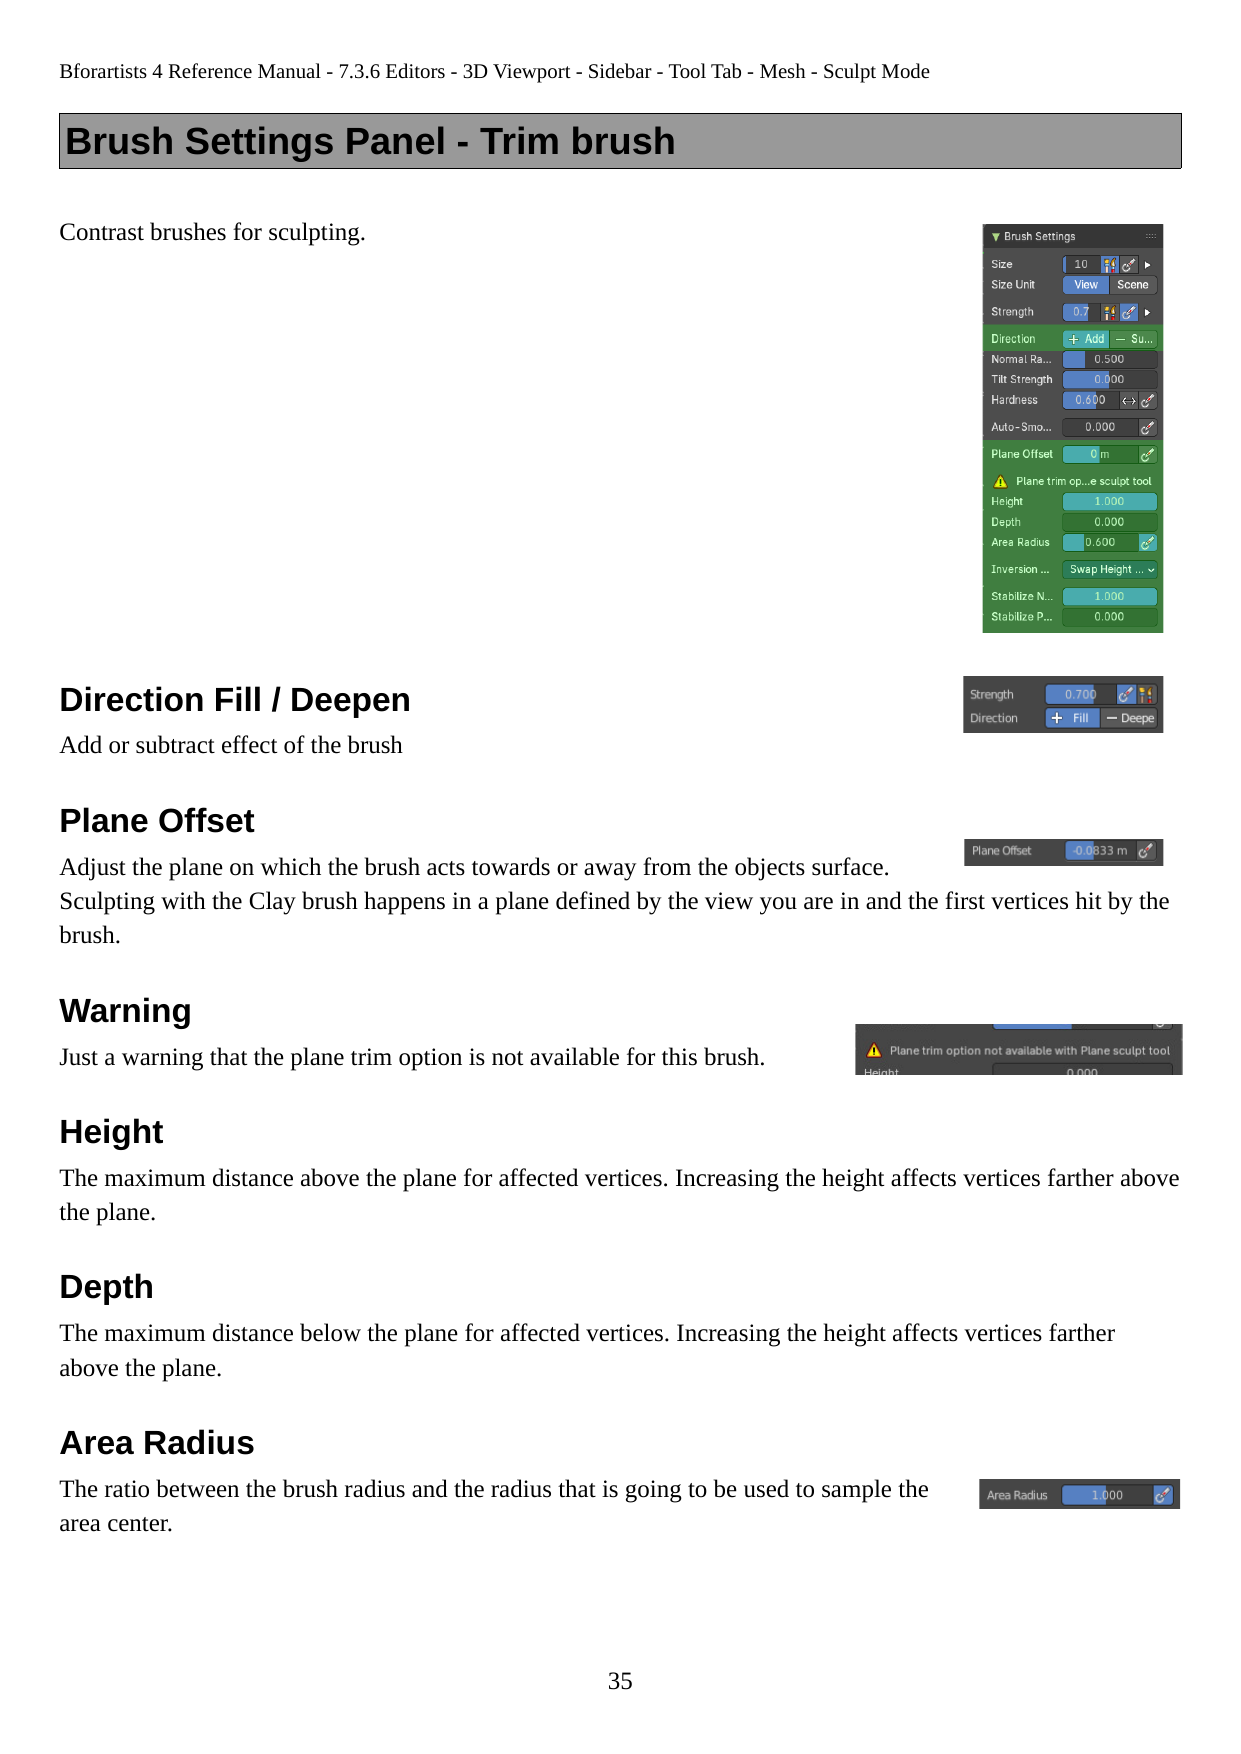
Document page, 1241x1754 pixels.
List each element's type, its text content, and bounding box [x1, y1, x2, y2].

text The ratio between the brush radius and the radius that is going to be used to sample the area center. [59, 1474, 1181, 1537]
picture [964, 839, 1164, 866]
text Adjust the plane on which the brush acts towards or away from the objects surface. Sculpting with the Clay brush happens in a plane defined by the view you are in and the first vertices hit by the brush. [59, 852, 1181, 949]
subtitle Direction Fill / Deepen [59, 679, 963, 718]
subtitle Area Radius [59, 1422, 1181, 1461]
subtitle [1164, 679, 1181, 718]
picture [963, 676, 1164, 733]
table_header Brush Settings Panel - Trim brush [60, 114, 1181, 168]
text Add or subtract effect of the brush [59, 731, 1181, 759]
picture [979, 1479, 1181, 1509]
subtitle Height [59, 1111, 1181, 1150]
picture [982, 224, 1164, 633]
text The maximum distance below the plane for affected vertices. Increasing the height affects vertices farther above the plane. [59, 1318, 1181, 1381]
subtitle Plane Offset [59, 800, 1181, 839]
picture [855, 1024, 1183, 1075]
text Contrast brushes for sculpting. [59, 217, 1181, 246]
text Just a warning that the plane trim option is not available for this brush. [59, 1042, 855, 1070]
text The maximum distance above the plane for affected vertices. Increasing the height affects vertices farther above the plane. [59, 1163, 1181, 1226]
subtitle Depth [59, 1267, 1181, 1306]
subtitle Warning [59, 990, 1181, 1029]
